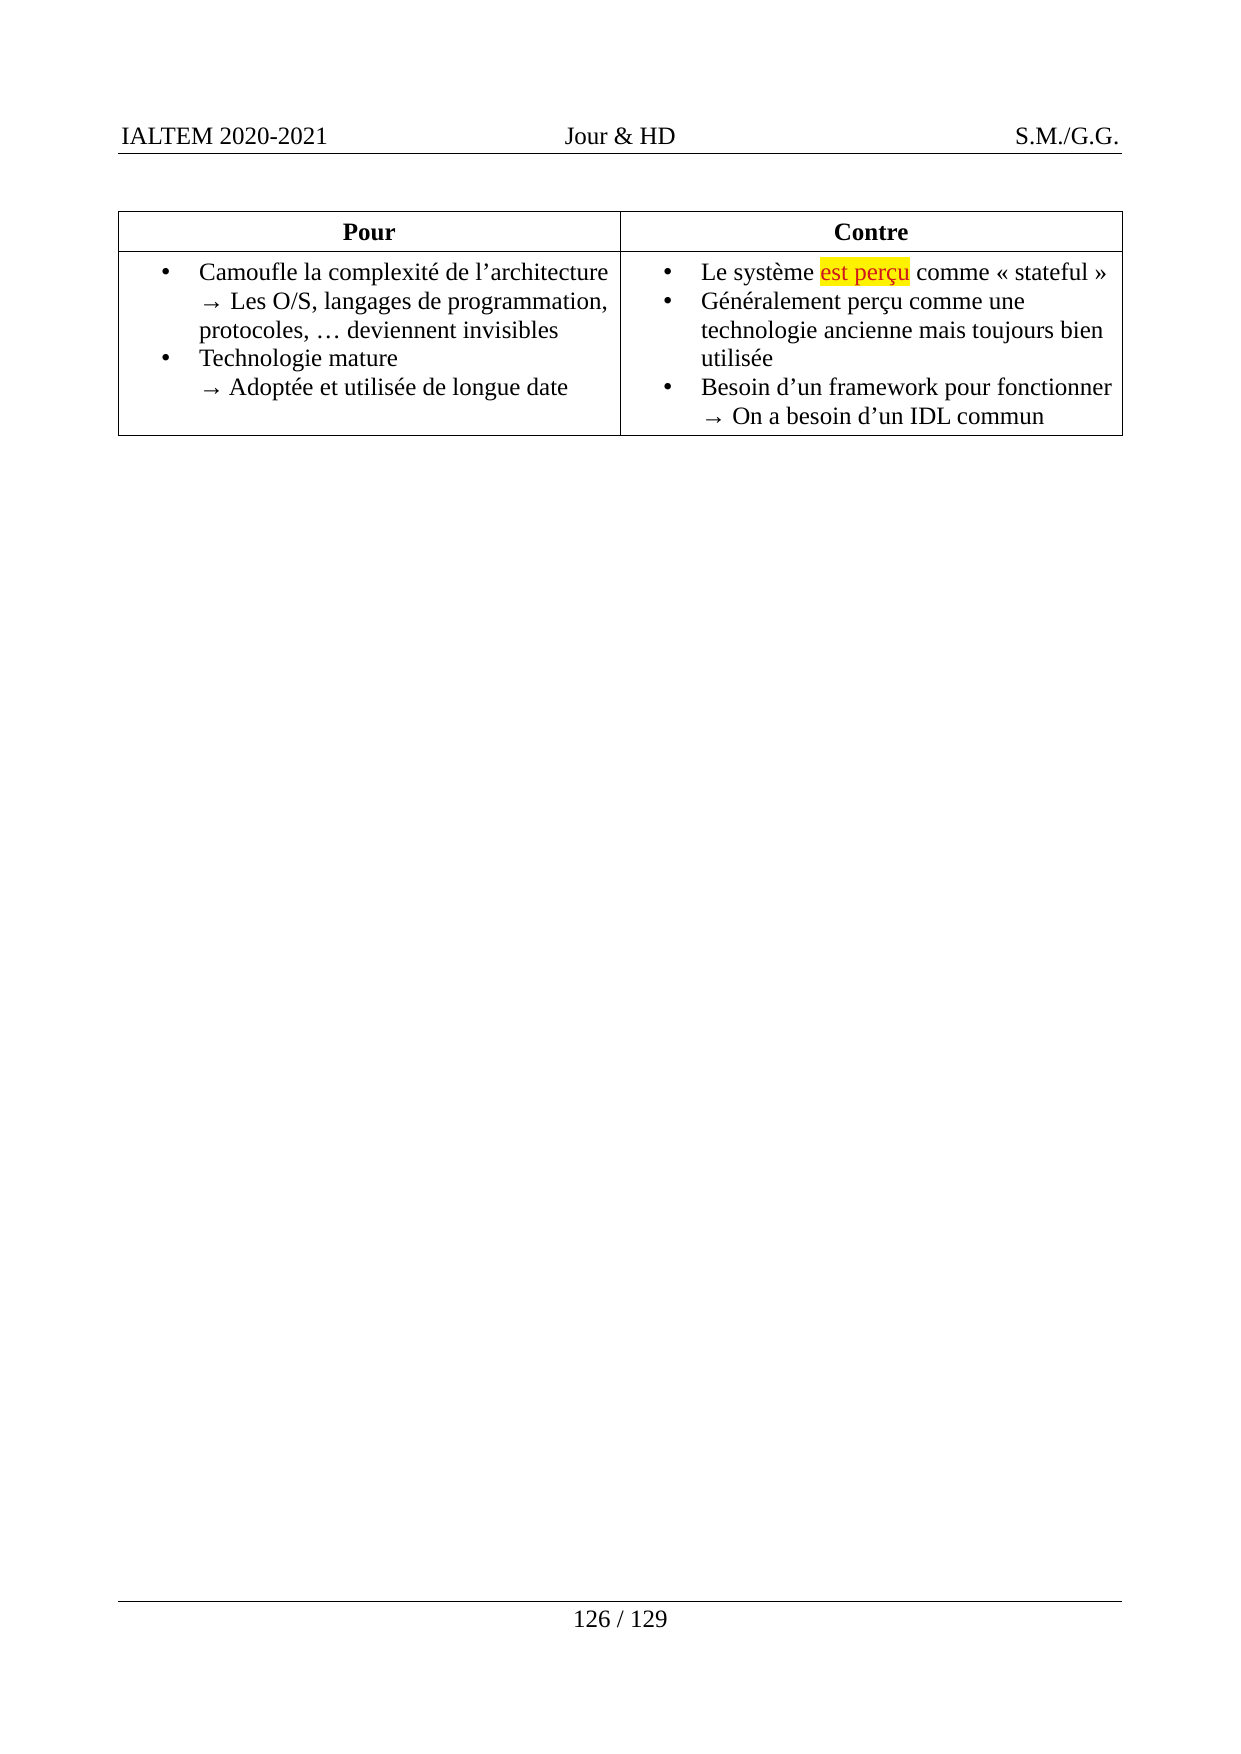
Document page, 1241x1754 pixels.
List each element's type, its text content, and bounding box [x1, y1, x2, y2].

table_header Pour [119, 212, 620, 251]
table_cell Le système est perçu comme « stateful » Généralement perçu comme une technologie ancienne mais toujours bien utilisée Besoin d’un framework pour fonctionner → On a besoin d’un IDL commun [621, 252, 1122, 435]
table_cell Camoufle la complexité de l’architecture → Les O/S, langages de programmation, protocoles, … deviennent invisibles Technologie mature → Adoptée et utilisée de longue date [119, 252, 620, 435]
table_header Contre [621, 212, 1122, 251]
